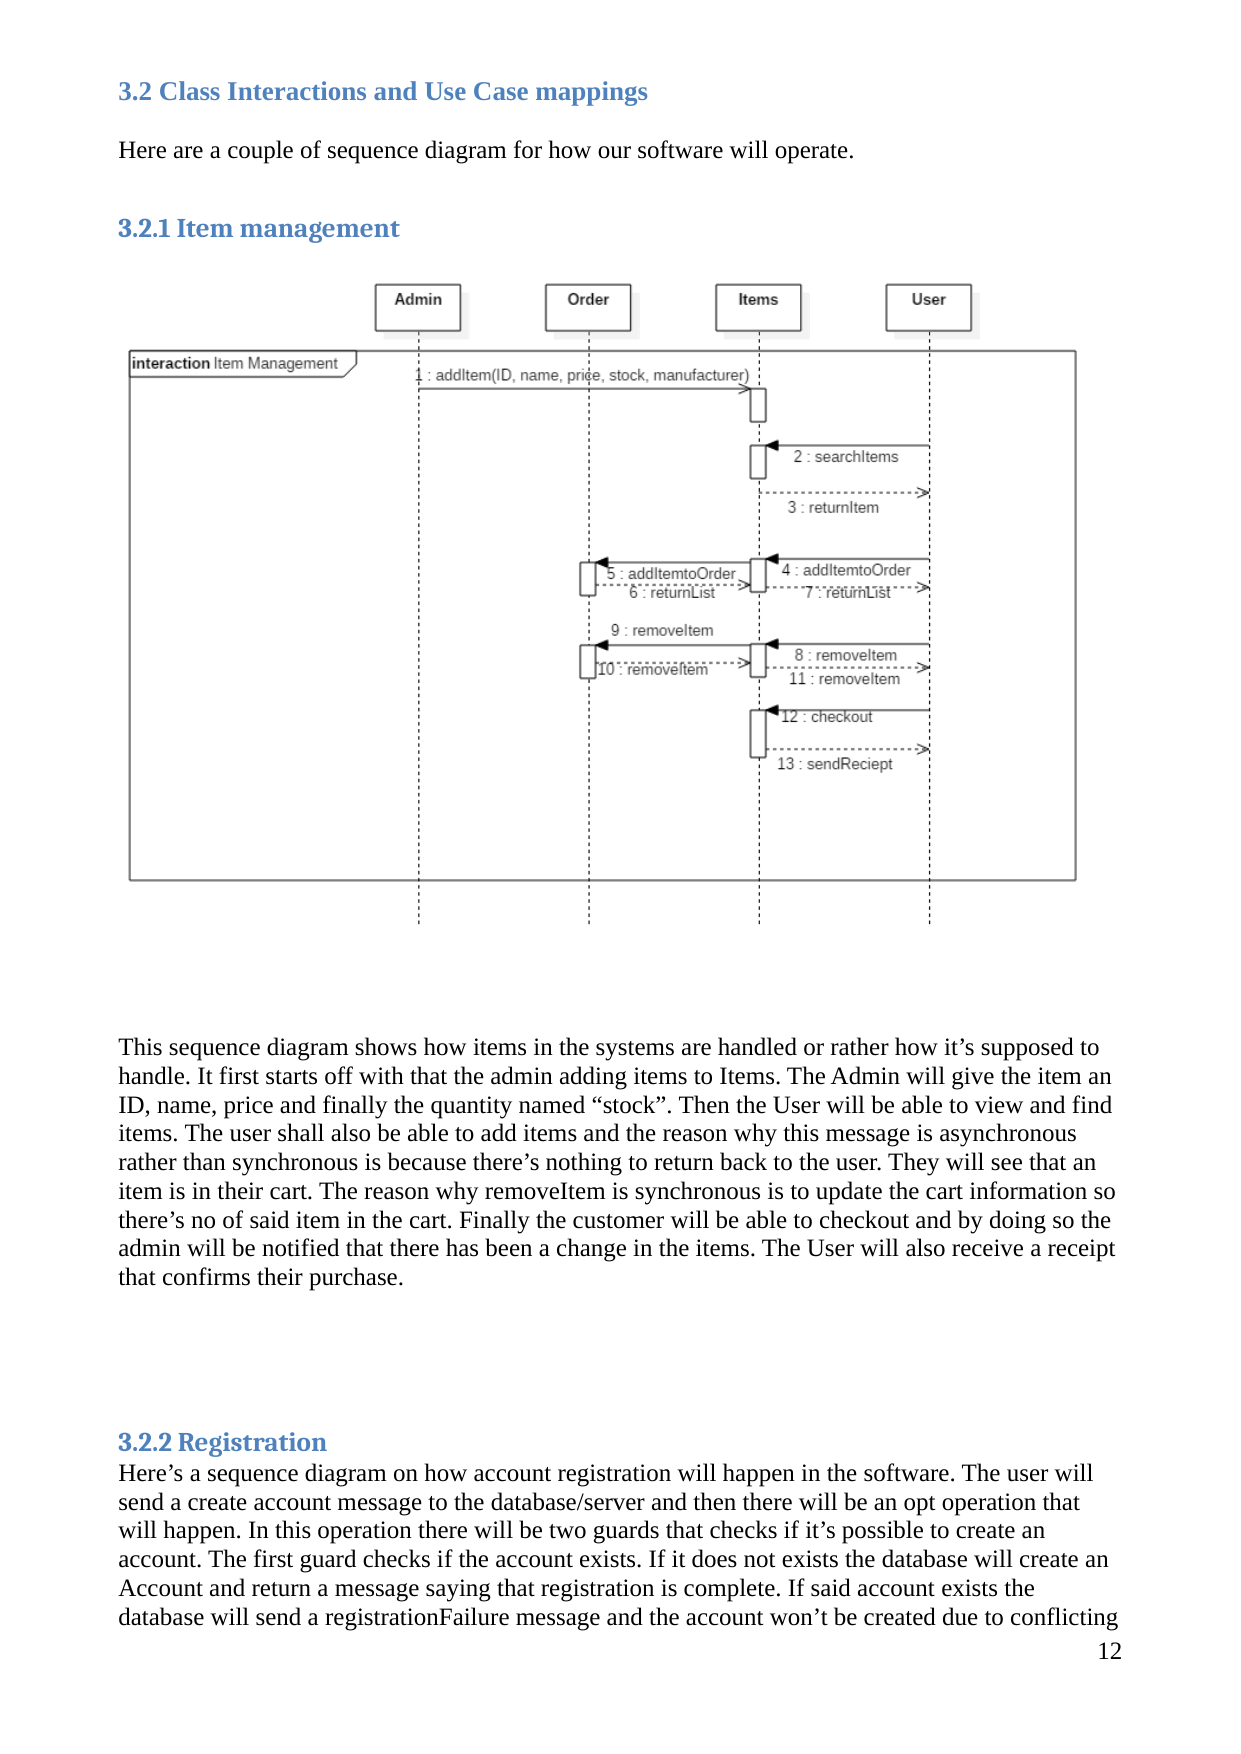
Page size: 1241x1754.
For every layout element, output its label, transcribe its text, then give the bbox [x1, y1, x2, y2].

subtitle 3.2.2 Registration [118, 1427, 1122, 1458]
text Here are a couple of sequence diagram for how our software will operate. [118, 135, 1122, 164]
subtitle Class Interactions and Use Case mappings [118, 75, 1122, 106]
subtitle 3.2.1 Item management [118, 213, 1122, 244]
text Here’s a sequence diagram on how account registration will happen in the software. The user will send a create account message to the database/server and then there will be an opt operation that will happen. In this operation there will be two guards that checks if it’s possible to create an account. The first guard checks if the account exists. If it does not exists the database will create an Account and return a message saying that registration is complete. If said account exists the database will send a registrationFailure message and the account won’t be created due to conflicting [118, 1458, 1122, 1630]
picture [118, 273, 1123, 975]
text This sequence diagram shows how items in the systems are handled or rather how it’s supposed to handle. It first starts off with that the admin adding items to Items. The Admin will give the item an ID, name, price and finally the quantity named “stock”. Then the User will be able to view and find items. The user shall also be able to add items and the reason why this message is asynchronous rather than synchronous is because there’s nothing to return back to the user. They will see that an item is in their cart. The reason why removeItem is synchronous is to update the cart information so there’s no of said item in the cart. Finally the customer will be able to checkout and by doing so the admin will be notified that there has been a change in the items. The User will also receive a receipt that confirms their purchase. [118, 1032, 1122, 1291]
